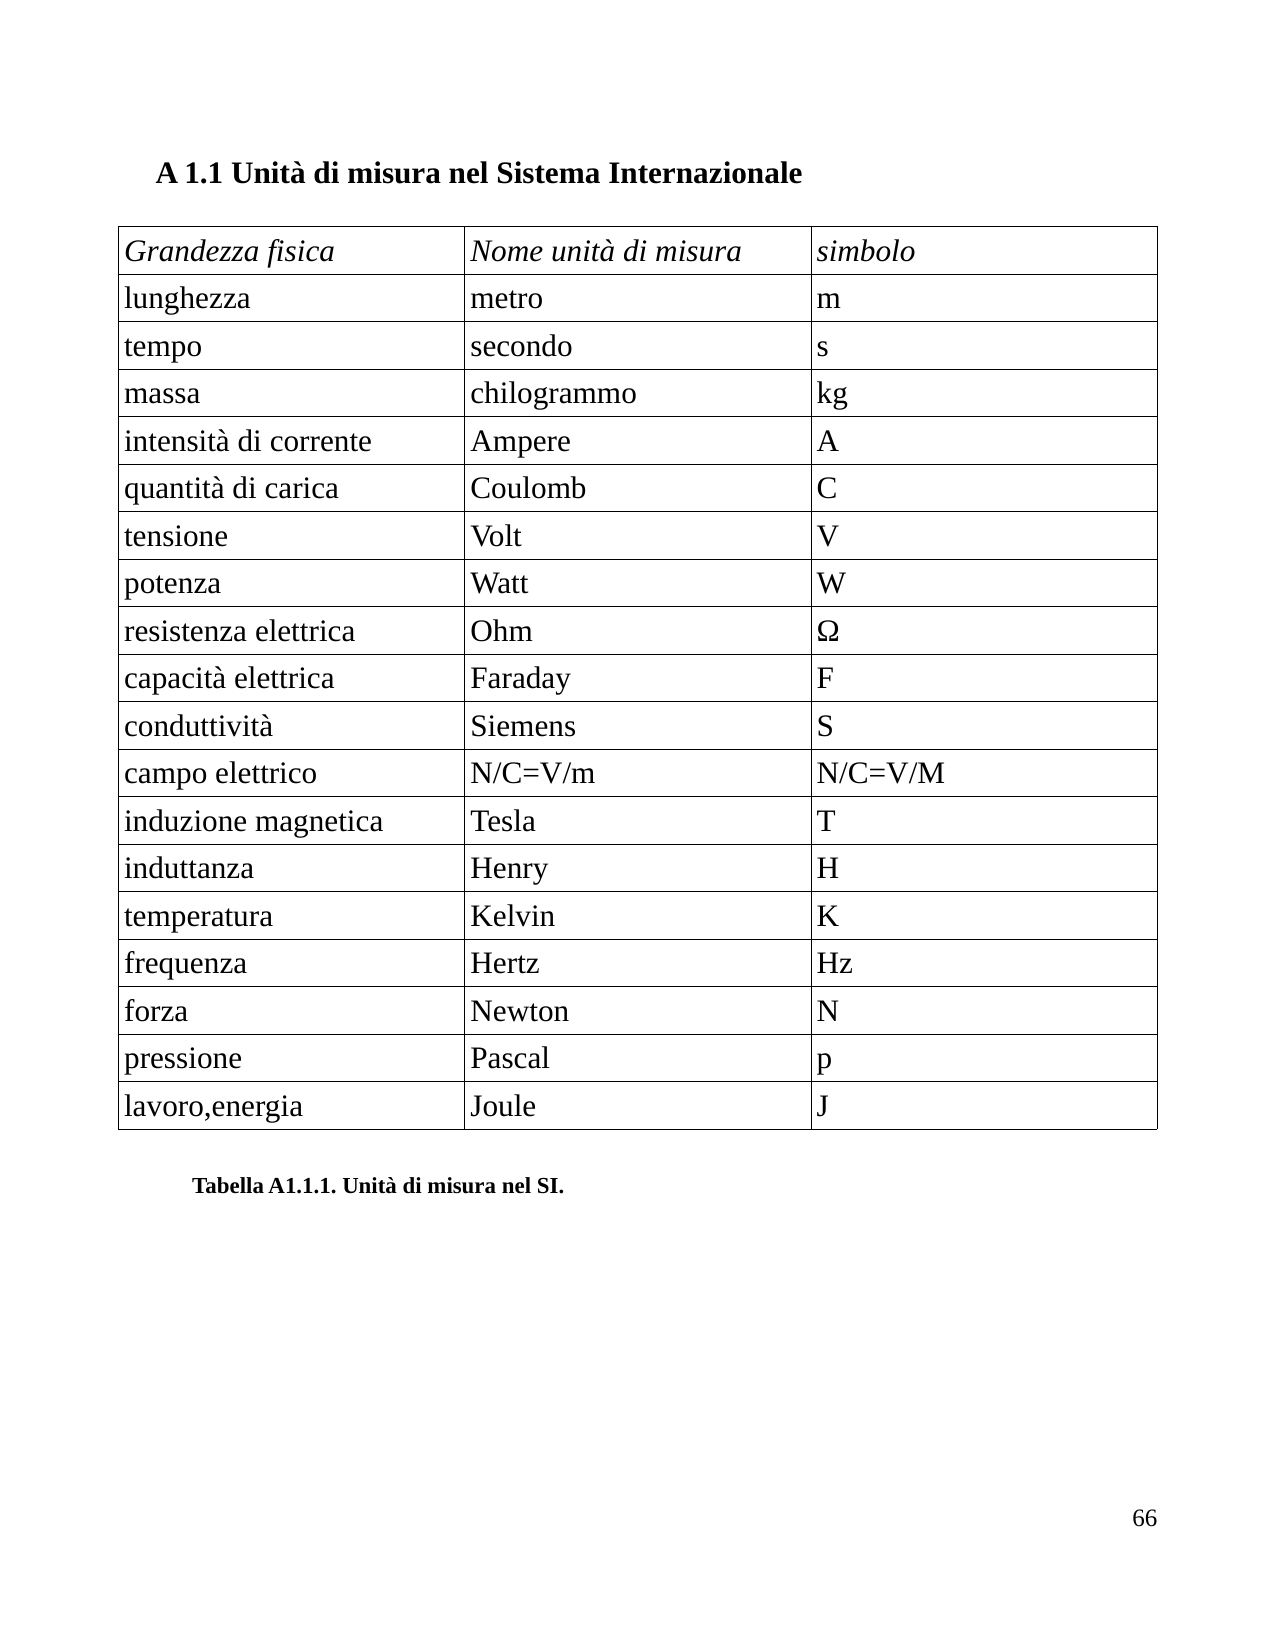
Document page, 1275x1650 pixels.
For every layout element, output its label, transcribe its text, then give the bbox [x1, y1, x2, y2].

table_cell Watt [465, 560, 811, 606]
table_cell Hertz [465, 940, 811, 986]
table_cell Tesla [465, 797, 811, 843]
table_cell Coulomb [465, 465, 811, 511]
table_cell Ohm [465, 607, 811, 653]
table_cell resistenza elettrica [119, 607, 464, 653]
table_cell forza [119, 987, 464, 1033]
table_cell Joule [465, 1082, 811, 1128]
table_cell secondo [465, 322, 811, 368]
table_cell kg [812, 370, 1157, 416]
table_cell N [812, 987, 1157, 1033]
table_cell induzione magnetica [119, 797, 464, 843]
table_cell N/C=V/M [812, 750, 1157, 796]
table_header Nome unità di misura [465, 227, 811, 273]
table_cell F [812, 655, 1157, 701]
table_cell Henry [465, 845, 811, 891]
table_cell C [812, 465, 1157, 511]
table_header Grandezza fisica [119, 227, 464, 273]
table_cell s [812, 322, 1157, 368]
table_cell intensità di corrente [119, 417, 464, 463]
table_cell lunghezza [119, 275, 464, 321]
table_cell pressione [119, 1035, 464, 1081]
table_cell campo elettrico [119, 750, 464, 796]
table_cell Hz [812, 940, 1157, 986]
table_cell T [812, 797, 1157, 843]
table_cell K [812, 892, 1157, 938]
table_cell capacità elettrica [119, 655, 464, 701]
table_cell H [812, 845, 1157, 891]
table_cell Ω [812, 607, 1157, 653]
table_cell W [812, 560, 1157, 606]
table_cell induttanza [119, 845, 464, 891]
table_cell Volt [465, 512, 811, 558]
table_cell V [812, 512, 1157, 558]
table_cell S [812, 702, 1157, 748]
table_cell m [812, 275, 1157, 321]
table_cell massa [119, 370, 464, 416]
table_cell tempo [119, 322, 464, 368]
text Tabella A1.1.1. Unità di misura nel SI. [118, 1164, 1157, 1200]
table_cell temperatura [119, 892, 464, 938]
table_cell J [812, 1082, 1157, 1128]
table_cell Siemens [465, 702, 811, 748]
table_cell Kelvin [465, 892, 811, 938]
table_cell tensione [119, 512, 464, 558]
table_cell A [812, 417, 1157, 463]
table_cell lavoro,energia [119, 1082, 464, 1128]
table_cell potenza [119, 560, 464, 606]
table_cell Ampere [465, 417, 811, 463]
table_header simbolo [812, 227, 1157, 273]
table_cell N/C=V/m [465, 750, 811, 796]
table_cell Newton [465, 987, 811, 1033]
text A 1.1 Unità di misura nel Sistema Internazionale [118, 154, 1157, 190]
table_cell p [812, 1035, 1157, 1081]
table_cell Faraday [465, 655, 811, 701]
table_cell Pascal [465, 1035, 811, 1081]
table_cell frequenza [119, 940, 464, 986]
table_cell metro [465, 275, 811, 321]
table_cell chilogrammo [465, 370, 811, 416]
table_cell conduttività [119, 702, 464, 748]
table_cell quantità di carica [119, 465, 464, 511]
